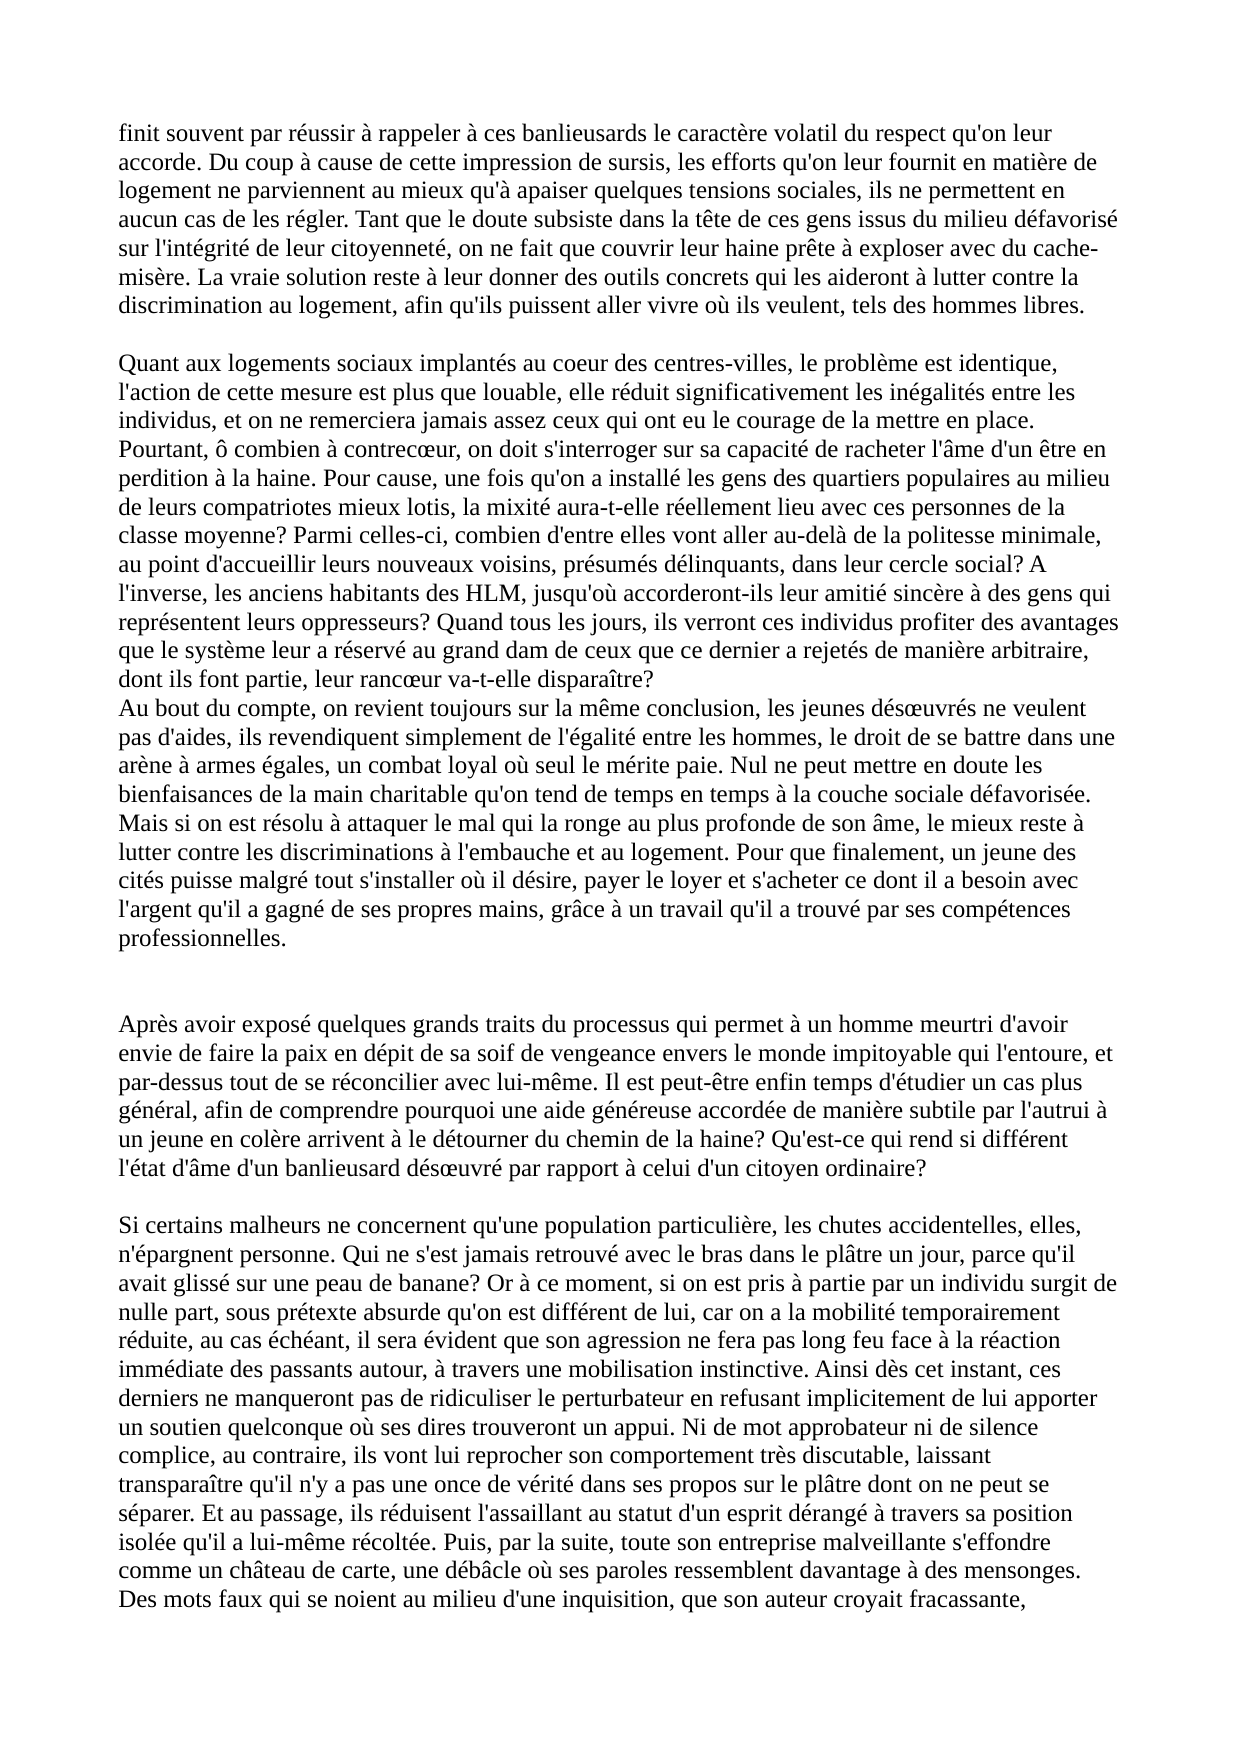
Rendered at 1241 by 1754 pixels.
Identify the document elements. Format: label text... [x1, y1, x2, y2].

text Après avoir exposé quelques grands traits du processus qui permet à un homme meurtri d'avoir envie de faire la paix en dépit de sa soif de vengeance envers le monde impitoyable qui l'entoure, et par-dessus tout de se réconcilier avec lui-même. Il est peut-être enfin temps d'étudier un cas plus général, afin de comprendre pourquoi une aide généreuse accordée de manière subtile par l'autrui à un jeune en colère arrivent à le détourner du chemin de la haine? Qu'est-ce qui rend si différent l'état d'âme d'un banlieusard désœuvré par rapport à celui d'un citoyen ordinaire? [118, 1009, 1122, 1182]
text Quant aux logements sociaux implantés au coeur des centres-villes, le problème est identique, l'action de cette mesure est plus que louable, elle réduit significativement les inégalités entre les individus, et on ne remerciera jamais assez ceux qui ont eu le courage de la mettre en place. Pourtant, ô combien à contrecœur, on doit s'interroger sur sa capacité de racheter l'âme d'un être en perdition à la haine. Pour cause, une fois qu'on a installé les gens des quartiers populaires au milieu de leurs compatriotes mieux lotis, la mixité aura-t-elle réellement lieu avec ces personnes de la classe moyenne? Parmi celles-ci, combien d'entre elles vont aller au-delà de la politesse minimale, au point d'accueillir leurs nouveaux voisins, présumés délinquants, dans leur cercle social? A l'inverse, les anciens habitants des HLM, jusqu'où accorderont-ils leur amitié sincère à des gens qui représentent leurs oppresseurs? Quand tous les jours, ils verront ces individus profiter des avantages que le système leur a réservé au grand dam de ceux que ce dernier a rejetés de manière arbitraire, dont ils font partie, leur rancœur va-t-elle disparaître? [118, 348, 1122, 693]
text Au bout du compte, on revient toujours sur la même conclusion, les jeunes désœuvrés ne veulent pas d'aides, ils revendiquent simplement de l'égalité entre les hommes, le droit de se battre dans une arène à armes égales, un combat loyal où seul le mérite paie. Nul ne peut mettre en doute les bienfaisances de la main charitable qu'on tend de temps en temps à la couche sociale défavorisée. Mais si on est résolu à attaquer le mal qui la ronge au plus profonde de son âme, le mieux reste à lutter contre les discriminations à l'embauche et au logement. Pour que finalement, un jeune des cités puisse malgré tout s'installer où il désire, payer le loyer et s'acheter ce dont il a besoin avec l'argent qu'il a gagné de ses propres mains, grâce à un travail qu'il a trouvé par ses compétences professionnelles. [118, 693, 1122, 952]
text Si certains malheurs ne concernent qu'une population particulière, les chutes accidentelles, elles, n'épargnent personne. Qui ne s'est jamais retrouvé avec le bras dans le plâtre un jour, parce qu'il avait glissé sur une peau de banane? Or à ce moment, si on est pris à partie par un individu surgit de nulle part, sous prétexte absurde qu'on est différent de lui, car on a la mobilité temporairement réduite, au cas échéant, il sera évident que son agression ne fera pas long feu face à la réaction immédiate des passants autour, à travers une mobilisation instinctive. Ainsi dès cet instant, ces derniers ne manqueront pas de ridiculiser le perturbateur en refusant implicitement de lui apporter un soutien quelconque où ses dires trouveront un appui. Ni de mot approbateur ni de silence complice, au contraire, ils vont lui reprocher son comportement très discutable, laissant transparaître qu'il n'y a pas une once de vérité dans ses propos sur le plâtre dont on ne peut se séparer. Et au passage, ils réduisent l'assaillant au statut d'un esprit dérangé à travers sa position isolée qu'il a lui-même récoltée. Puis, par la suite, toute son entreprise malveillante s'effondre comme un château de carte, une débâcle où ses paroles ressemblent davantage à des mensonges. Des mots faux qui se noient au milieu d'une inquisition, que son auteur croyait fracassante, [118, 1211, 1122, 1613]
text finit souvent par réussir à rappeler à ces banlieusards le caractère volatil du respect qu'on leur accorde. Du coup à cause de cette impression de sursis, les efforts qu'on leur fournit en matière de logement ne parviennent au mieux qu'à apaiser quelques tensions sociales, ils ne permettent en aucun cas de les régler. Tant que le doute subsiste dans la tête de ces gens issus du milieu défavorisé sur l'intégrité de leur citoyenneté, on ne fait que couvrir leur haine prête à exploser avec du cache-misère. La vraie solution reste à leur donner des outils concrets qui les aideront à lutter contre la discrimination au logement, afin qu'ils puissent aller vivre où ils veulent, tels des hommes libres. [118, 118, 1122, 319]
